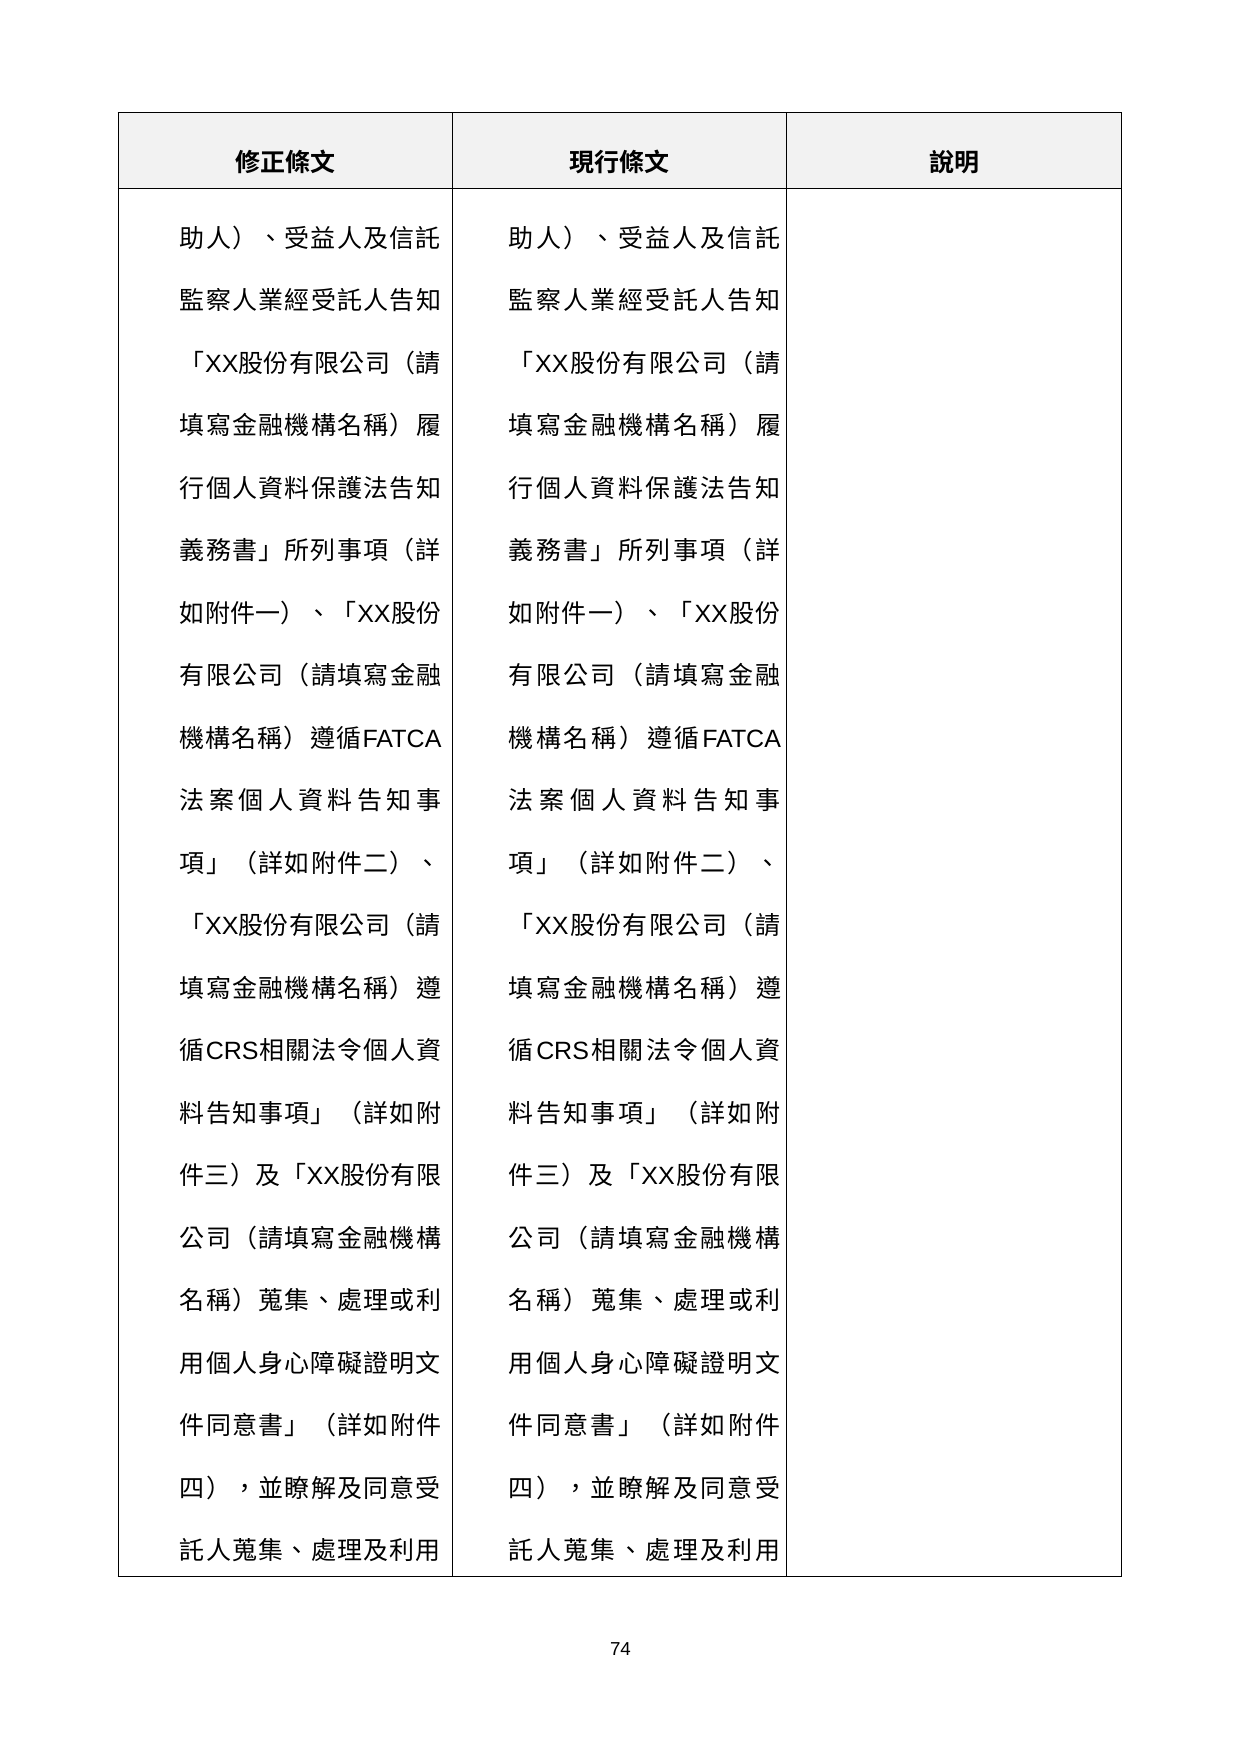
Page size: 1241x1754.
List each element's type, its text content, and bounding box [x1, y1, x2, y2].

table_header 修正條文 [119, 113, 452, 188]
table_cell 助人）、受益人及信託監察人業經受託人告知「XX股份有限公司（請填寫金融機構名稱）履行個人資料保護法告知義務書」所列事項（詳如附件一）、「XX股份有限公司（請填寫金融機構名稱）遵循FATCA 法案個人資料告知事項」（詳如附件二）、「XX股份有限公司（請填寫金融機構名稱）遵循CRS相關法令個人資料告知事項」（詳如附件三）及「XX股份有限公司（請填寫金融機構名稱）蒐集、處理或利用個人身心障礙證明文件同意書」（詳如附件四），並瞭解及同意受託人蒐集、處理及利用 [453, 189, 786, 1576]
table_header 說明 [787, 113, 1121, 188]
table_cell [787, 189, 1121, 1576]
table_header 現行條文 [453, 113, 786, 188]
table_cell 助人）、受益人及信託監察人業經受託人告知「XX股份有限公司（請填寫金融機構名稱）履行個人資料保護法告知義務書」所列事項（詳如附件一）、「XX股份有限公司（請填寫金融機構名稱）遵循FATCA 法案個人資料告知事項」（詳如附件二）、「XX股份有限公司（請填寫金融機構名稱）遵循CRS相關法令個人資料告知事項」（詳如附件三）及「XX股份有限公司（請填寫金融機構名稱）蒐集、處理或利用個人身心障礙證明文件同意書」（詳如附件四），並瞭解及同意受託人蒐集、處理及利用 [119, 189, 452, 1576]
